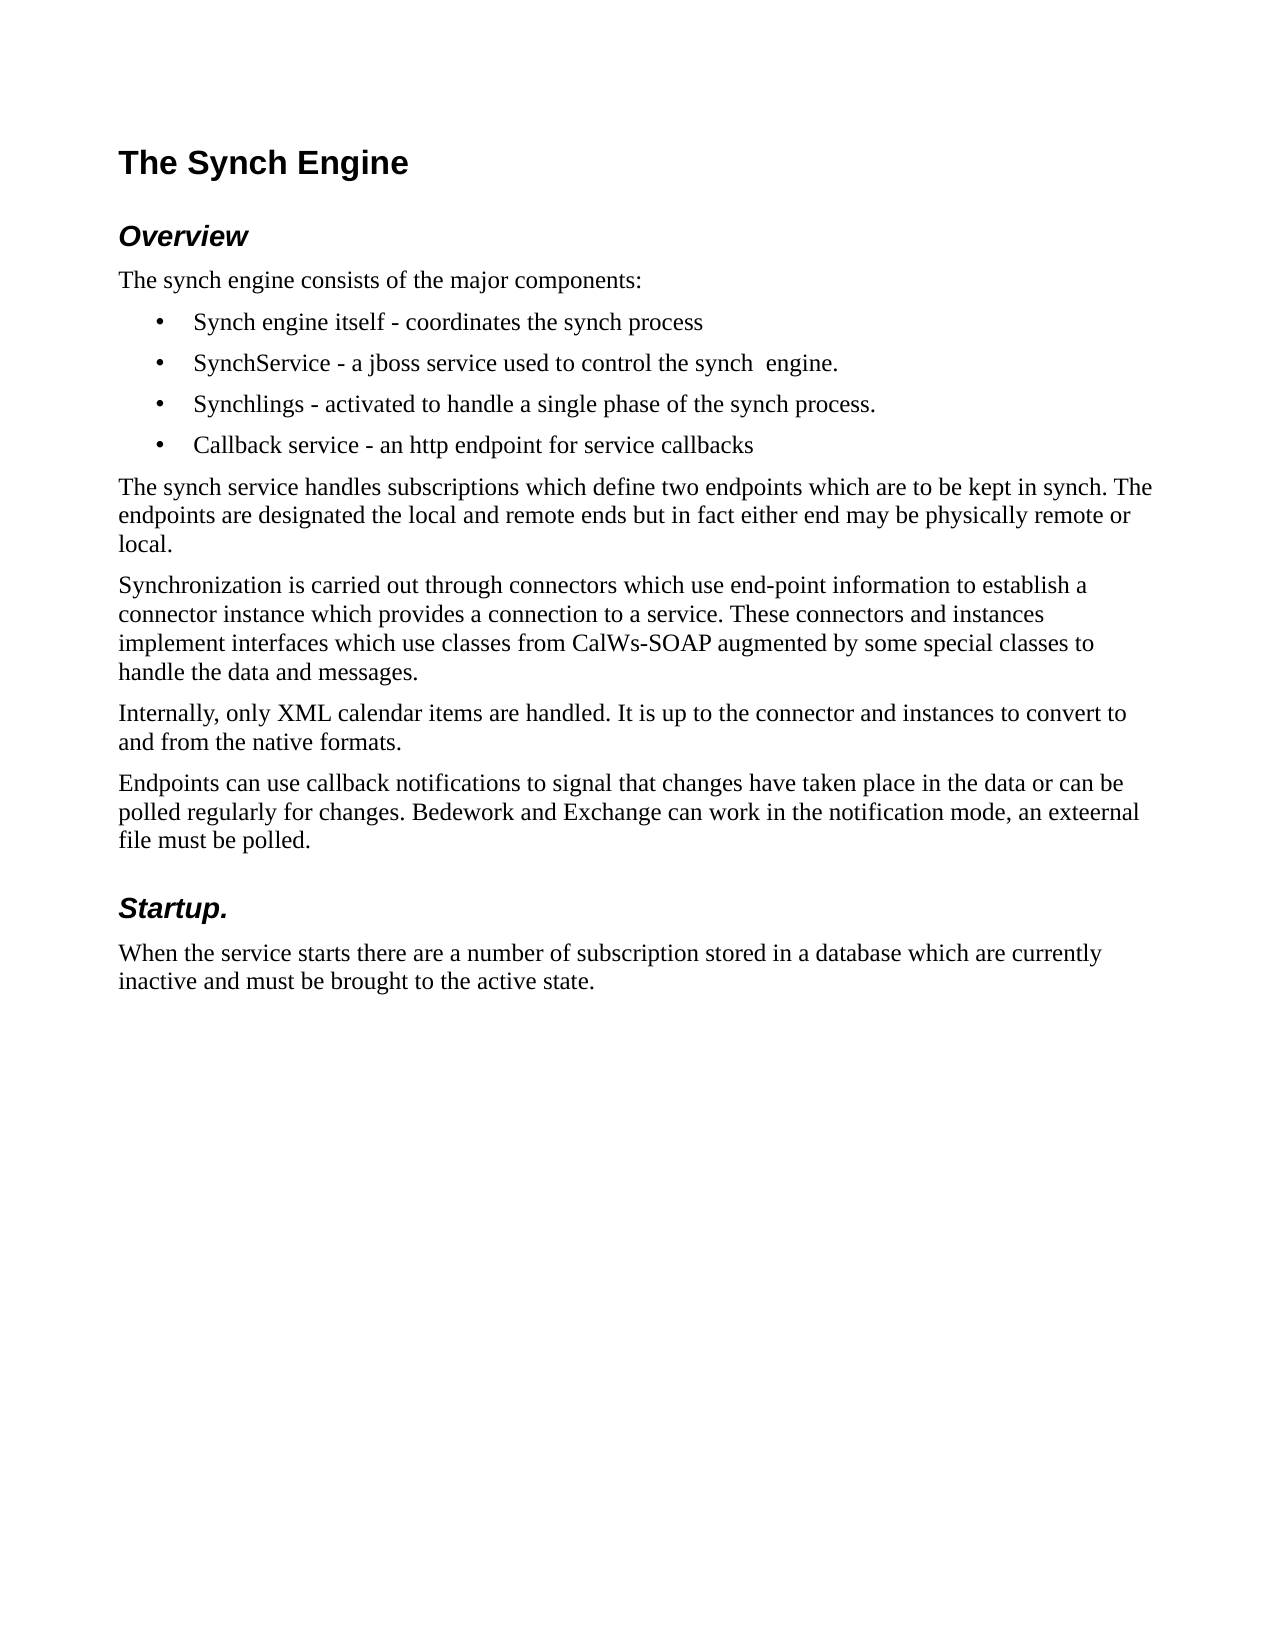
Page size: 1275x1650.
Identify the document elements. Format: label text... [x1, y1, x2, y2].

text When the service starts there are a number of subscription stored in a database which are currently inactive and must be brought to the active state. [118, 938, 1157, 995]
subtitle Overview [118, 219, 1157, 253]
text The synch engine consists of the major components: [118, 265, 1157, 294]
text Internally, only XML calendar items are handled. It is up to the connector and instances to convert to and from the native formats. [118, 698, 1157, 755]
list Synch engine itself - coordinates the synch process [156, 307, 1157, 335]
list Synchlings - activated to handle a single phase of the synch process. [156, 389, 1157, 418]
subtitle The Synch Engine [118, 143, 1157, 182]
list Callback service - an http endpoint for service callbacks [156, 430, 1157, 459]
list SynchService - a jboss service used to control the synch engine. [156, 348, 1157, 377]
subtitle Startup. [118, 892, 1157, 925]
text The synch service handles subscriptions which define two endpoints which are to be kept in synch. The endpoints are designated the local and remote ends but in fact either end may be physically remote or local. [118, 472, 1157, 558]
text Synchronization is carried out through connectors which use end-point information to establish a connector instance which provides a connection to a service. These connectors and instances implement interfaces which use classes from CalWs-SOAP augmented by some special classes to handle the data and messages. [118, 570, 1157, 685]
text Endpoints can use callback notifications to signal that changes have taken place in the data or can be polled regularly for changes. Bedework and Exchange can work in the notification mode, an exteernal file must be polled. [118, 768, 1157, 854]
